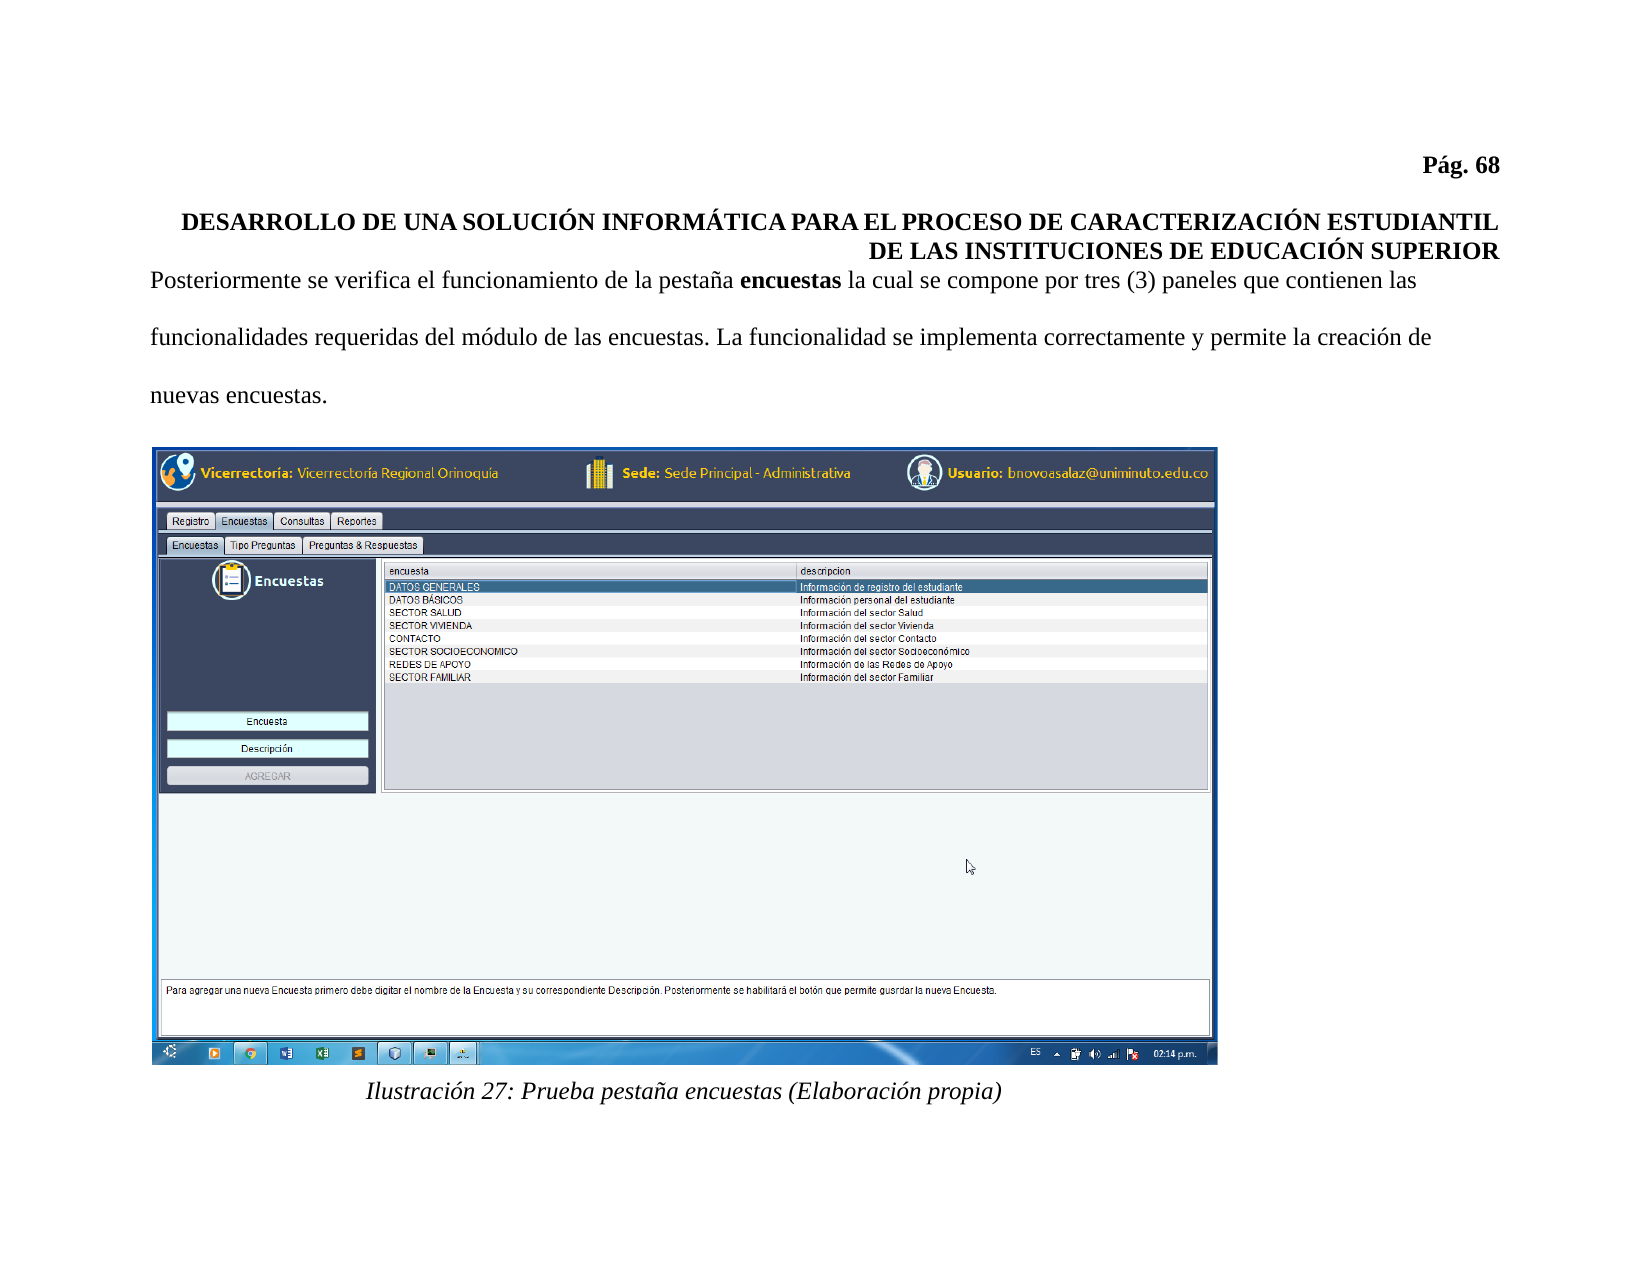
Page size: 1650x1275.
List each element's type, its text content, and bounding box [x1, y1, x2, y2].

text Ilustración 27: Prueba pestaña encuestas (Elaboración propia) [152, 1076, 1218, 1105]
picture [152, 447, 1218, 1065]
text Posteriormente se verifica el funcionamiento de la pestaña encuestas la cual se compone por tres (3) paneles que contienen las funcionalidades requeridas del módulo de las encuestas. La funcionalidad se implementa correctamente y permite la creación de nuevas encuestas. [150, 265, 1500, 409]
